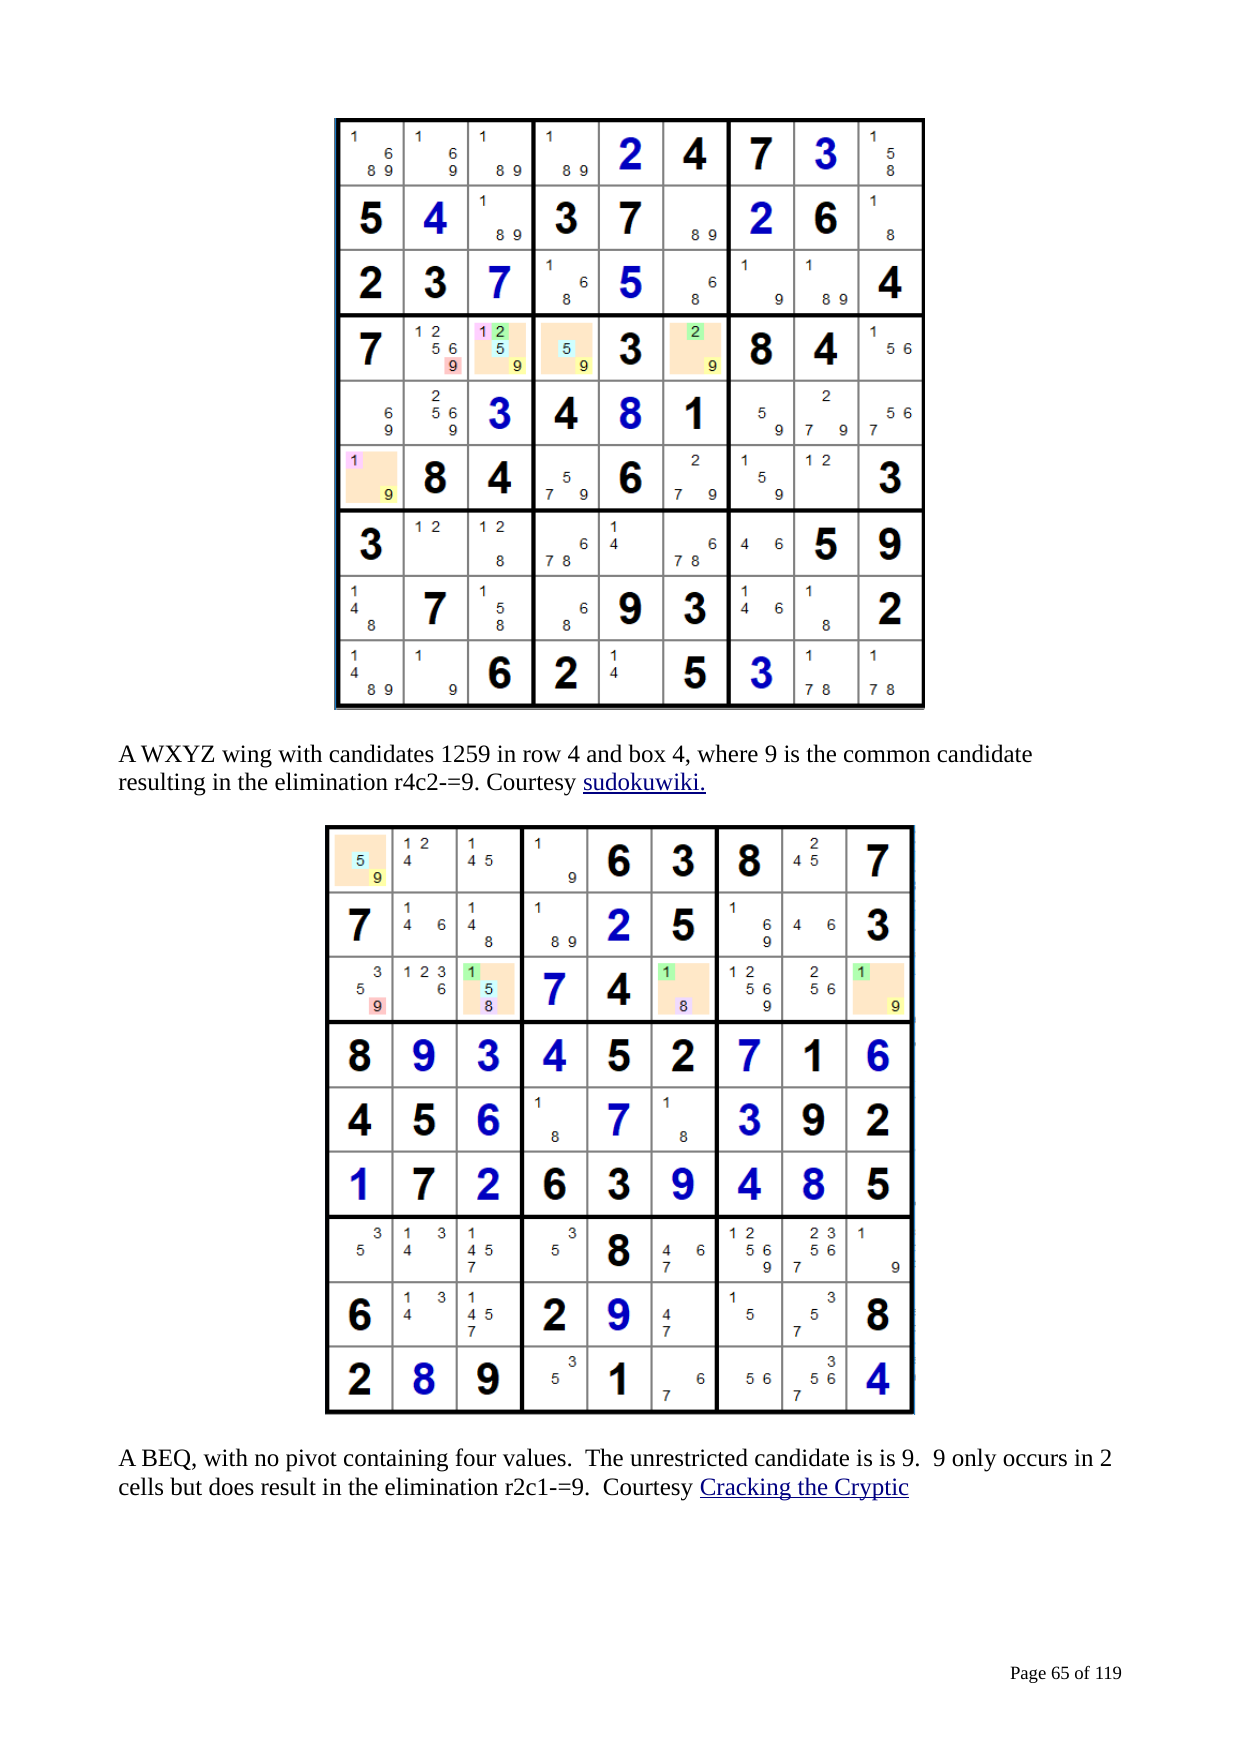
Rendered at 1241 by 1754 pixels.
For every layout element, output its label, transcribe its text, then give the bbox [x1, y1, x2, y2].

text A WXYZ wing with candidates 1259 in row 4 and box 4, where 9 is the common candidate resulting in the elimination r4c2-=9. Courtesy sudokuwiki. [118, 739, 1122, 796]
text A BEQ, with no pivot containing four values. The unrestricted candidate is is 9. 9 only occurs in 2 cells but does result in the elimination r2c1-=9. Courtesy Cracking the Cryptic [118, 1443, 1122, 1501]
picture [325, 825, 916, 1415]
picture [334, 118, 925, 710]
